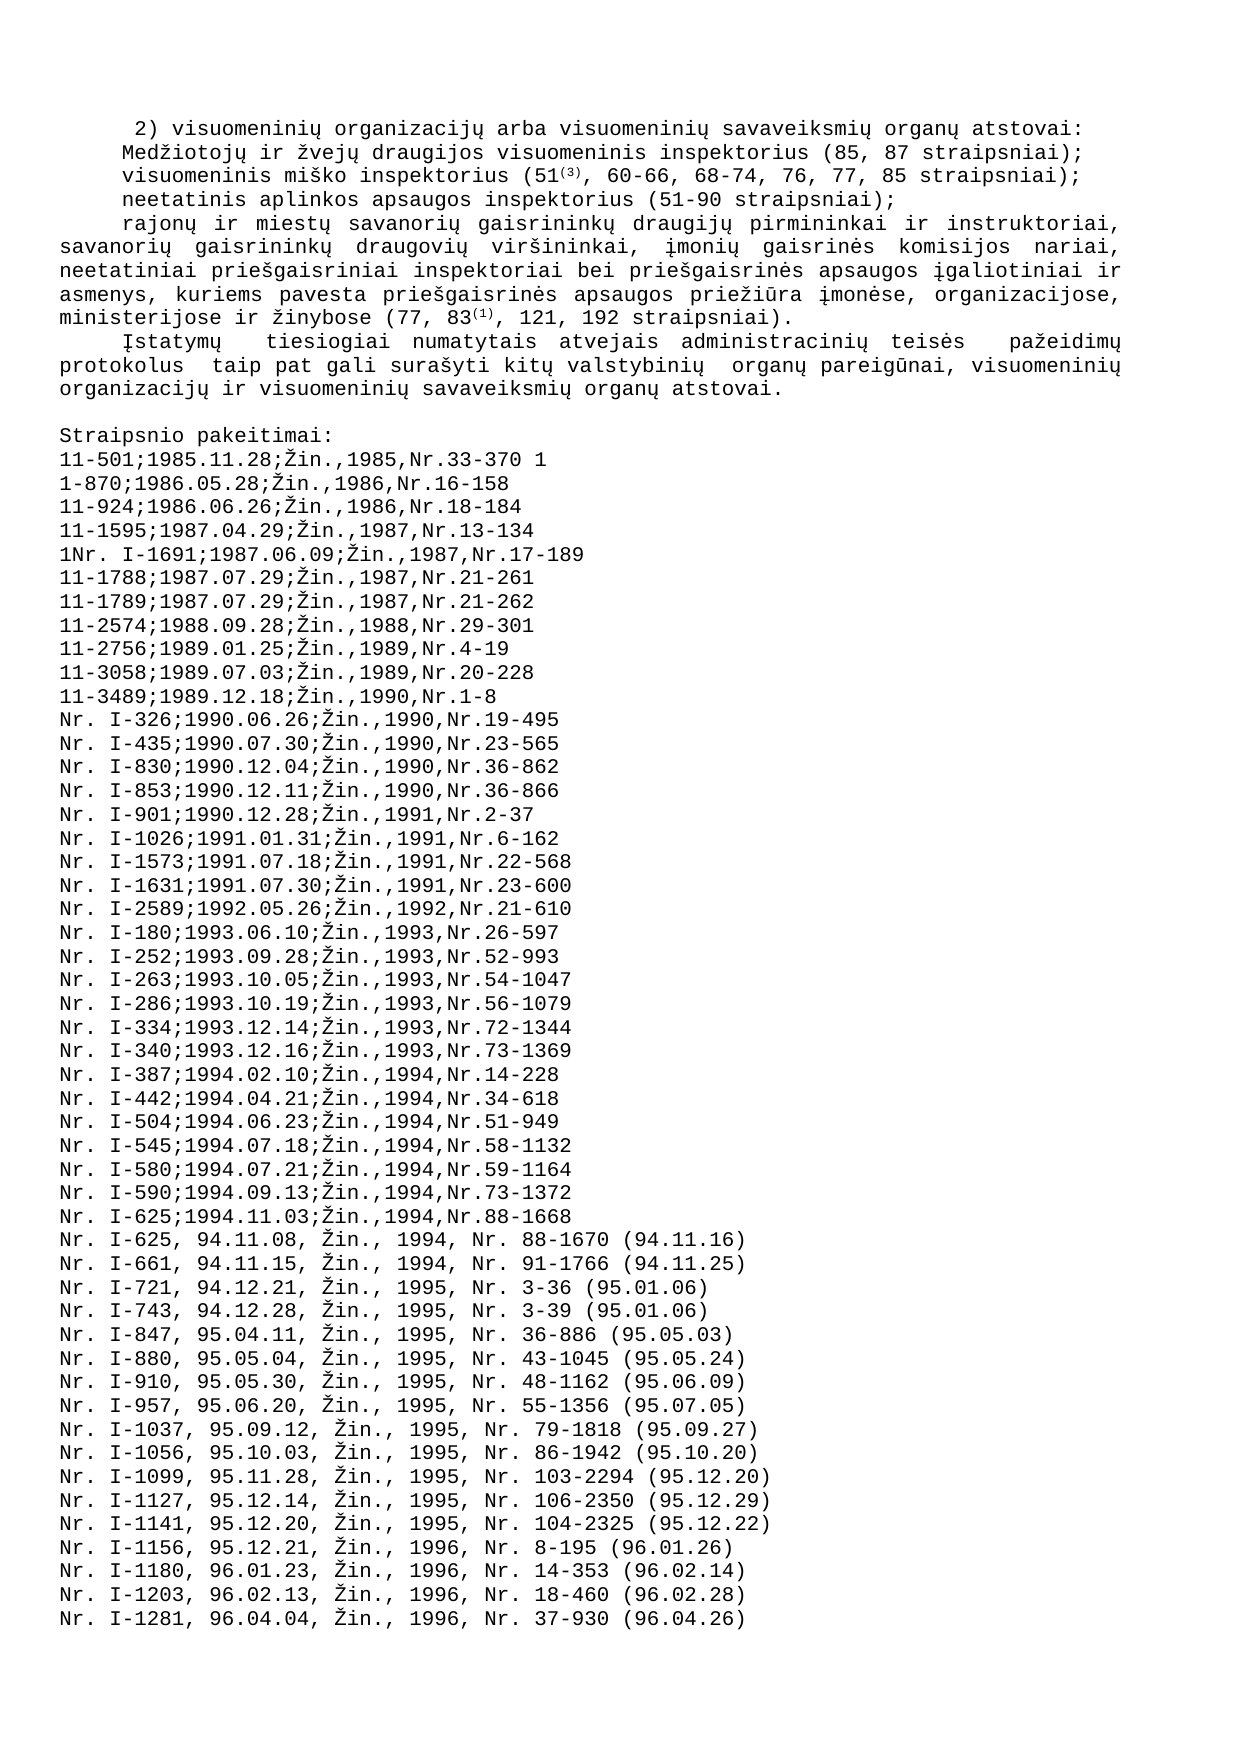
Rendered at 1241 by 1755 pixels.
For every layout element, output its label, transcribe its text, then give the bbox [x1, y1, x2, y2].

text 11-501;1985.11.28;Žin.,1985,Nr.33-370 1 [59, 449, 1122, 473]
text Įstatymų tiesiogiai numatytais atvejais administracinių teisės pažeidimų protokolus taip pat gali surašyti kitų valstybinių organų pareigūnai, visuomeninių organizacijų ir visuomeninių savaveiksmių organų atstovai. [59, 331, 1122, 402]
text Nr. I-743, 94.12.28, Žin., 1995, Nr. 3-39 (95.01.06) [59, 1300, 1122, 1324]
text Nr. I-1127, 95.12.14, Žin., 1995, Nr. 106-2350 (95.12.29) [59, 1489, 1122, 1513]
text visuomeninis miško inspektorius (51(3), 60-66, 68-74, 76, 77, 85 straipsniai); [59, 165, 1122, 189]
text 11-3489;1989.12.18;Žin.,1990,Nr.1-8 [59, 686, 1122, 709]
text Nr. I-435;1990.07.30;Žin.,1990,Nr.23-565 [59, 733, 1122, 757]
text Nr. I-1156, 95.12.21, Žin., 1996, Nr. 8-195 (96.01.26) [59, 1537, 1122, 1561]
text neetatinis aplinkos apsaugos inspektorius (51-90 straipsniai); [59, 189, 1122, 213]
text Straipsnio pakeitimai: [59, 426, 1122, 449]
text Nr. I-721, 94.12.21, Žin., 1995, Nr. 3-36 (95.01.06) [59, 1277, 1122, 1300]
text Nr. I-625, 94.11.08, Žin., 1994, Nr. 88-1670 (94.11.16) [59, 1229, 1122, 1253]
text Nr. I-326;1990.06.26;Žin.,1990,Nr.19-495 [59, 709, 1122, 733]
text Nr. I-1037, 95.09.12, Žin., 1995, Nr. 79-1818 (95.09.27) [59, 1419, 1122, 1442]
text 11-924;1986.06.26;Žin.,1986,Nr.18-184 [59, 496, 1122, 520]
text Nr. I-1281, 96.04.04, Žin., 1996, Nr. 37-930 (96.04.26) [59, 1608, 1122, 1631]
text Nr. I-2589;1992.05.26;Žin.,1992,Nr.21-610 [59, 898, 1122, 922]
text Nr. I-180;1993.06.10;Žin.,1993,Nr.26-597 [59, 922, 1122, 946]
text Nr. I-334;1993.12.14;Žin.,1993,Nr.72-1344 [59, 1017, 1122, 1040]
text Nr. I-590;1994.09.13;Žin.,1994,Nr.73-1372 [59, 1182, 1122, 1206]
text Nr. I-1026;1991.01.31;Žin.,1991,Nr.6-162 [59, 827, 1122, 851]
text Nr. I-252;1993.09.28;Žin.,1993,Nr.52-993 [59, 946, 1122, 969]
text Nr. I-504;1994.06.23;Žin.,1994,Nr.51-949 [59, 1111, 1122, 1135]
text Nr. I-847, 95.04.11, Žin., 1995, Nr. 36-886 (95.05.03) [59, 1324, 1122, 1348]
text Nr. I-340;1993.12.16;Žin.,1993,Nr.73-1369 [59, 1040, 1122, 1064]
text 2) visuomeninių organizacijų arba visuomeninių savaveiksmių organų atstovai: [59, 118, 1122, 142]
text Nr. I-545;1994.07.18;Žin.,1994,Nr.58-1132 [59, 1135, 1122, 1158]
text Nr. I-387;1994.02.10;Žin.,1994,Nr.14-228 [59, 1064, 1122, 1088]
text Nr. I-1099, 95.11.28, Žin., 1995, Nr. 103-2294 (95.12.20) [59, 1466, 1122, 1489]
text 1Nr. I-1691;1987.06.09;Žin.,1987,Nr.17-189 [59, 544, 1122, 567]
text Nr. I-1203, 96.02.13, Žin., 1996, Nr. 18-460 (96.02.28) [59, 1584, 1122, 1608]
text Nr. I-957, 95.06.20, Žin., 1995, Nr. 55-1356 (95.07.05) [59, 1395, 1122, 1419]
text 11-1789;1987.07.29;Žin.,1987,Nr.21-262 [59, 591, 1122, 615]
text Nr. I-580;1994.07.21;Žin.,1994,Nr.59-1164 [59, 1158, 1122, 1182]
text rajonų ir miestų savanorių gaisrininkų draugijų pirmininkai ir instruktoriai, savanorių gaisrininkų draugovių viršininkai, įmonių gaisrinės komisijos nariai, neetatiniai priešgaisriniai inspektoriai bei priešgaisrinės apsaugos įgaliotiniai ir asmenys, kuriems pavesta priešgaisrinės apsaugos priežiūra įmonėse, organizacijose, ministerijose ir žinybose (77, 83(1), 121, 192 straipsniai). [59, 213, 1122, 331]
text Nr. I-1180, 96.01.23, Žin., 1996, Nr. 14-353 (96.02.14) [59, 1561, 1122, 1584]
text Medžiotojų ir žvejų draugijos visuomeninis inspektorius (85, 87 straipsniai); [59, 142, 1122, 165]
text Nr. I-442;1994.04.21;Žin.,1994,Nr.34-618 [59, 1088, 1122, 1111]
text Nr. I-880, 95.05.04, Žin., 1995, Nr. 43-1045 (95.05.24) [59, 1348, 1122, 1371]
text Nr. I-910, 95.05.30, Žin., 1995, Nr. 48-1162 (95.06.09) [59, 1371, 1122, 1395]
text Nr. I-263;1993.10.05;Žin.,1993,Nr.54-1047 [59, 969, 1122, 993]
text Nr. I-901;1990.12.28;Žin.,1991,Nr.2-37 [59, 804, 1122, 827]
text Nr. I-1631;1991.07.30;Žin.,1991,Nr.23-600 [59, 875, 1122, 898]
text Nr. I-661, 94.11.15, Žin., 1994, Nr. 91-1766 (94.11.25) [59, 1253, 1122, 1277]
text 1-870;1986.05.28;Žin.,1986,Nr.16-158 [59, 473, 1122, 496]
text Nr. I-830;1990.12.04;Žin.,1990,Nr.36-862 [59, 757, 1122, 780]
text Nr. I-1141, 95.12.20, Žin., 1995, Nr. 104-2325 (95.12.22) [59, 1513, 1122, 1537]
text Nr. I-1573;1991.07.18;Žin.,1991,Nr.22-568 [59, 851, 1122, 875]
text 11-3058;1989.07.03;Žin.,1989,Nr.20-228 [59, 662, 1122, 686]
text 11-1595;1987.04.29;Žin.,1987,Nr.13-134 [59, 520, 1122, 544]
text Nr. I-286;1993.10.19;Žin.,1993,Nr.56-1079 [59, 993, 1122, 1017]
text 11-2756;1989.01.25;Žin.,1989,Nr.4-19 [59, 638, 1122, 662]
text Nr. I-853;1990.12.11;Žin.,1990,Nr.36-866 [59, 780, 1122, 804]
text Nr. I-625;1994.11.03;Žin.,1994,Nr.88-1668 [59, 1206, 1122, 1229]
text 11-1788;1987.07.29;Žin.,1987,Nr.21-261 [59, 567, 1122, 591]
text 11-2574;1988.09.28;Žin.,1988,Nr.29-301 [59, 615, 1122, 638]
text Nr. I-1056, 95.10.03, Žin., 1995, Nr. 86-1942 (95.10.20) [59, 1442, 1122, 1466]
